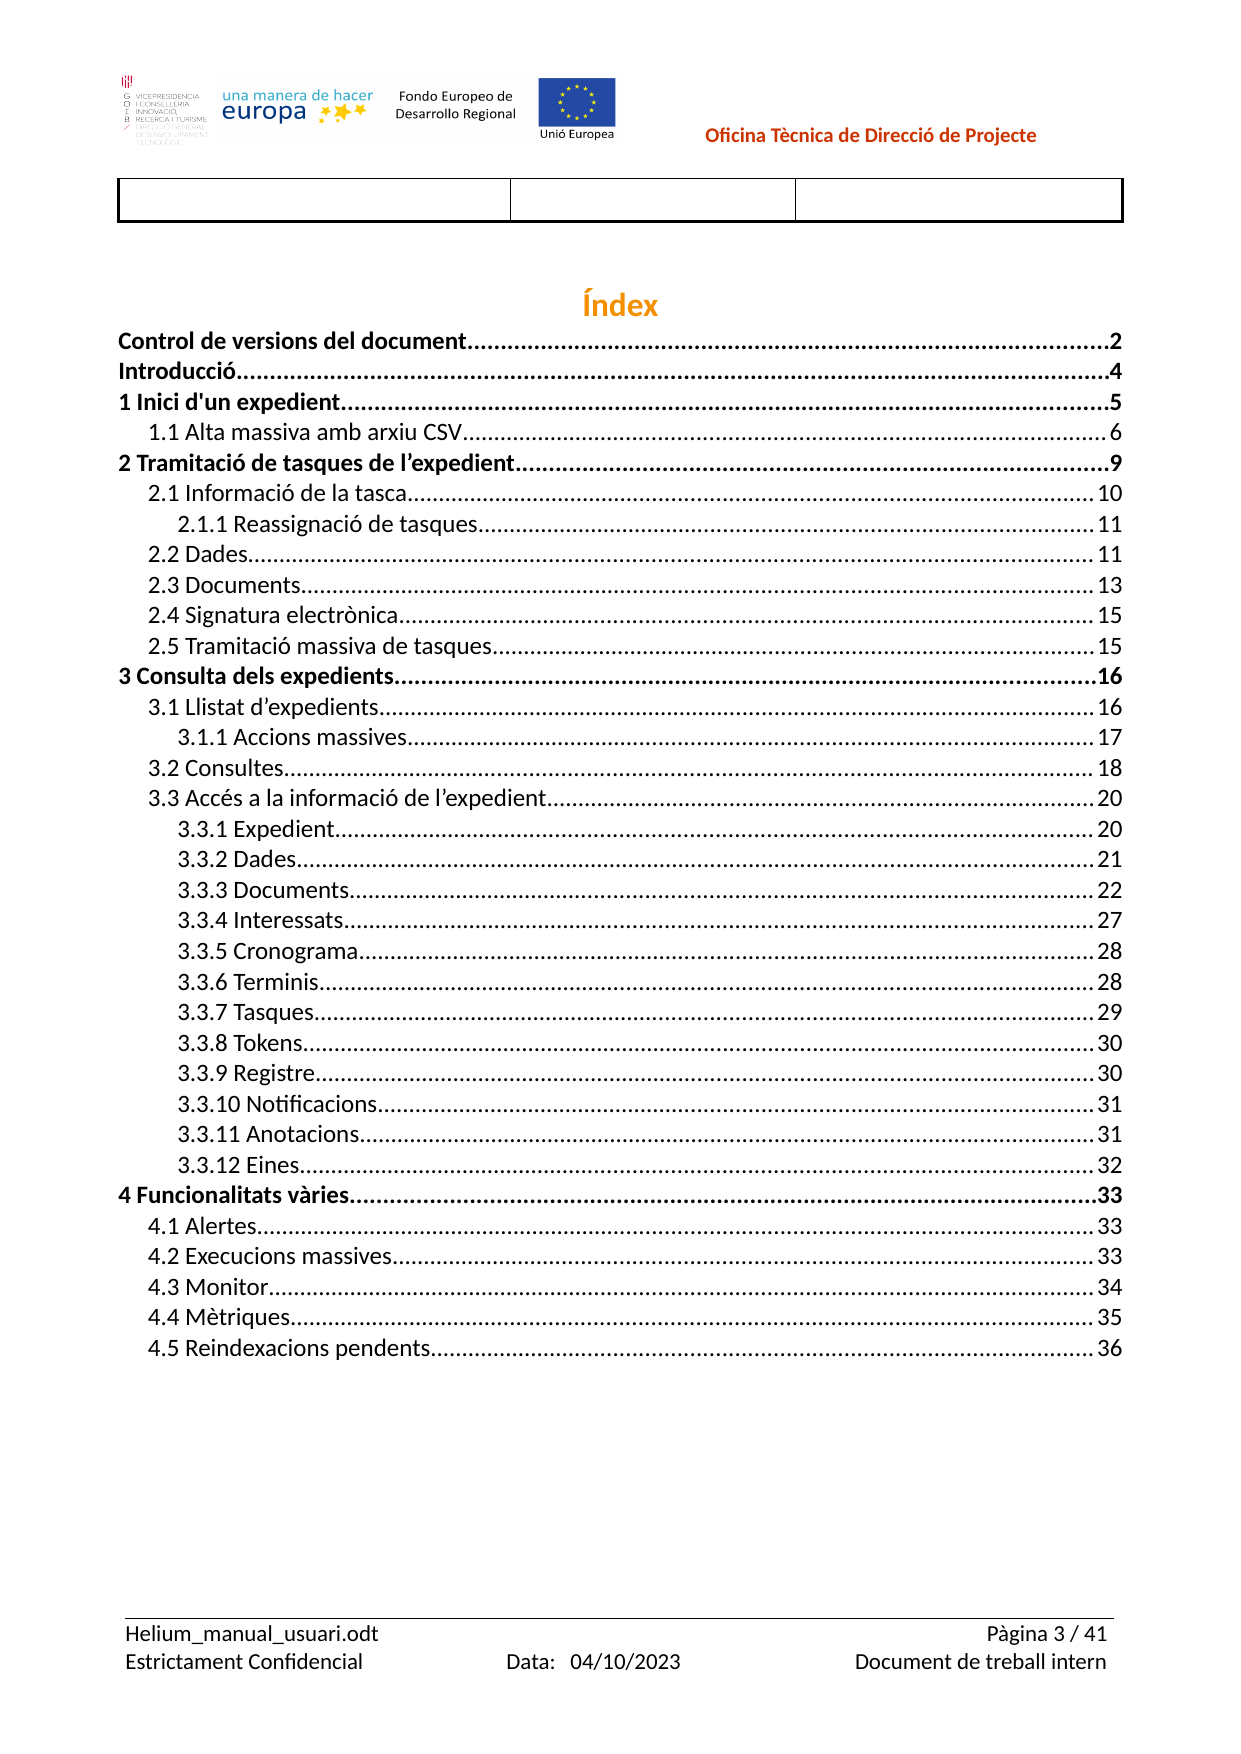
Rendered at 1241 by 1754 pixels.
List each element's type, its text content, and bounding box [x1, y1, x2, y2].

table_cell [796, 179, 1121, 220]
text 2 Tramitació de tasques de l’expedient 9 [118, 447, 1122, 477]
text 2.1 Informació de la tasca 10 [148, 477, 1122, 508]
text 3.2 Consultes 18 [148, 752, 1122, 783]
text 2.2 Dades 11 [148, 538, 1122, 569]
text 1 Inici d'un expedient 5 [118, 386, 1122, 416]
text 3.1.1 Accions massives 17 [177, 722, 1122, 752]
text 3.3.1 Expedient 20 [177, 813, 1122, 844]
text 4.3 Monitor 34 [148, 1271, 1122, 1301]
text 3.3.3 Documents 22 [177, 874, 1122, 905]
text 4.4 Mètriques 35 [148, 1301, 1122, 1332]
text 4.1 Alertes 33 [148, 1210, 1122, 1240]
text 4.2 Execucions massives 33 [148, 1240, 1122, 1271]
text 2.1.1 Reassignació de tasques 11 [177, 508, 1122, 538]
text 3.3.8 Tokens 30 [177, 1027, 1122, 1057]
text 3.3.5 Cronograma 28 [177, 935, 1122, 966]
picture [219, 73, 621, 147]
text 3.3.4 Interessats 27 [177, 905, 1122, 935]
text 3.3.11 Anotacions 31 [177, 1118, 1122, 1149]
text 3.3 Accés a la informació de l’expedient 20 [148, 783, 1122, 813]
text Introducció 4 [118, 355, 1122, 386]
text 2.5 Tramitació massiva de tasques 15 [148, 630, 1122, 661]
text 4 Funcionalitats vàries 33 [118, 1179, 1122, 1210]
text 1.1 Alta massiva amb arxiu CSV 6 [148, 416, 1122, 447]
text 3.3.9 Registre 30 [177, 1057, 1122, 1088]
text 3.3.10 Notificacions 31 [177, 1088, 1122, 1118]
text Índex [118, 284, 1122, 325]
text 3.3.6 Terminis 28 [177, 966, 1122, 996]
text 2.3 Documents 13 [148, 569, 1122, 599]
text 3.3.7 Tasques 29 [177, 996, 1122, 1027]
table_cell [120, 179, 510, 220]
text 3.1 Llistat d’expedients 16 [148, 691, 1122, 722]
text 3 Consulta dels expedients 16 [118, 661, 1122, 691]
picture [118, 73, 213, 147]
text 3.3.12 Eines 32 [177, 1149, 1122, 1179]
table_cell [511, 179, 795, 220]
text 3.3.2 Dades 21 [177, 844, 1122, 874]
text Control de versions del document 2 [118, 325, 1122, 355]
text 4.5 Reindexacions pendents 36 [148, 1332, 1122, 1362]
text 2.4 Signatura electrònica 15 [148, 599, 1122, 630]
